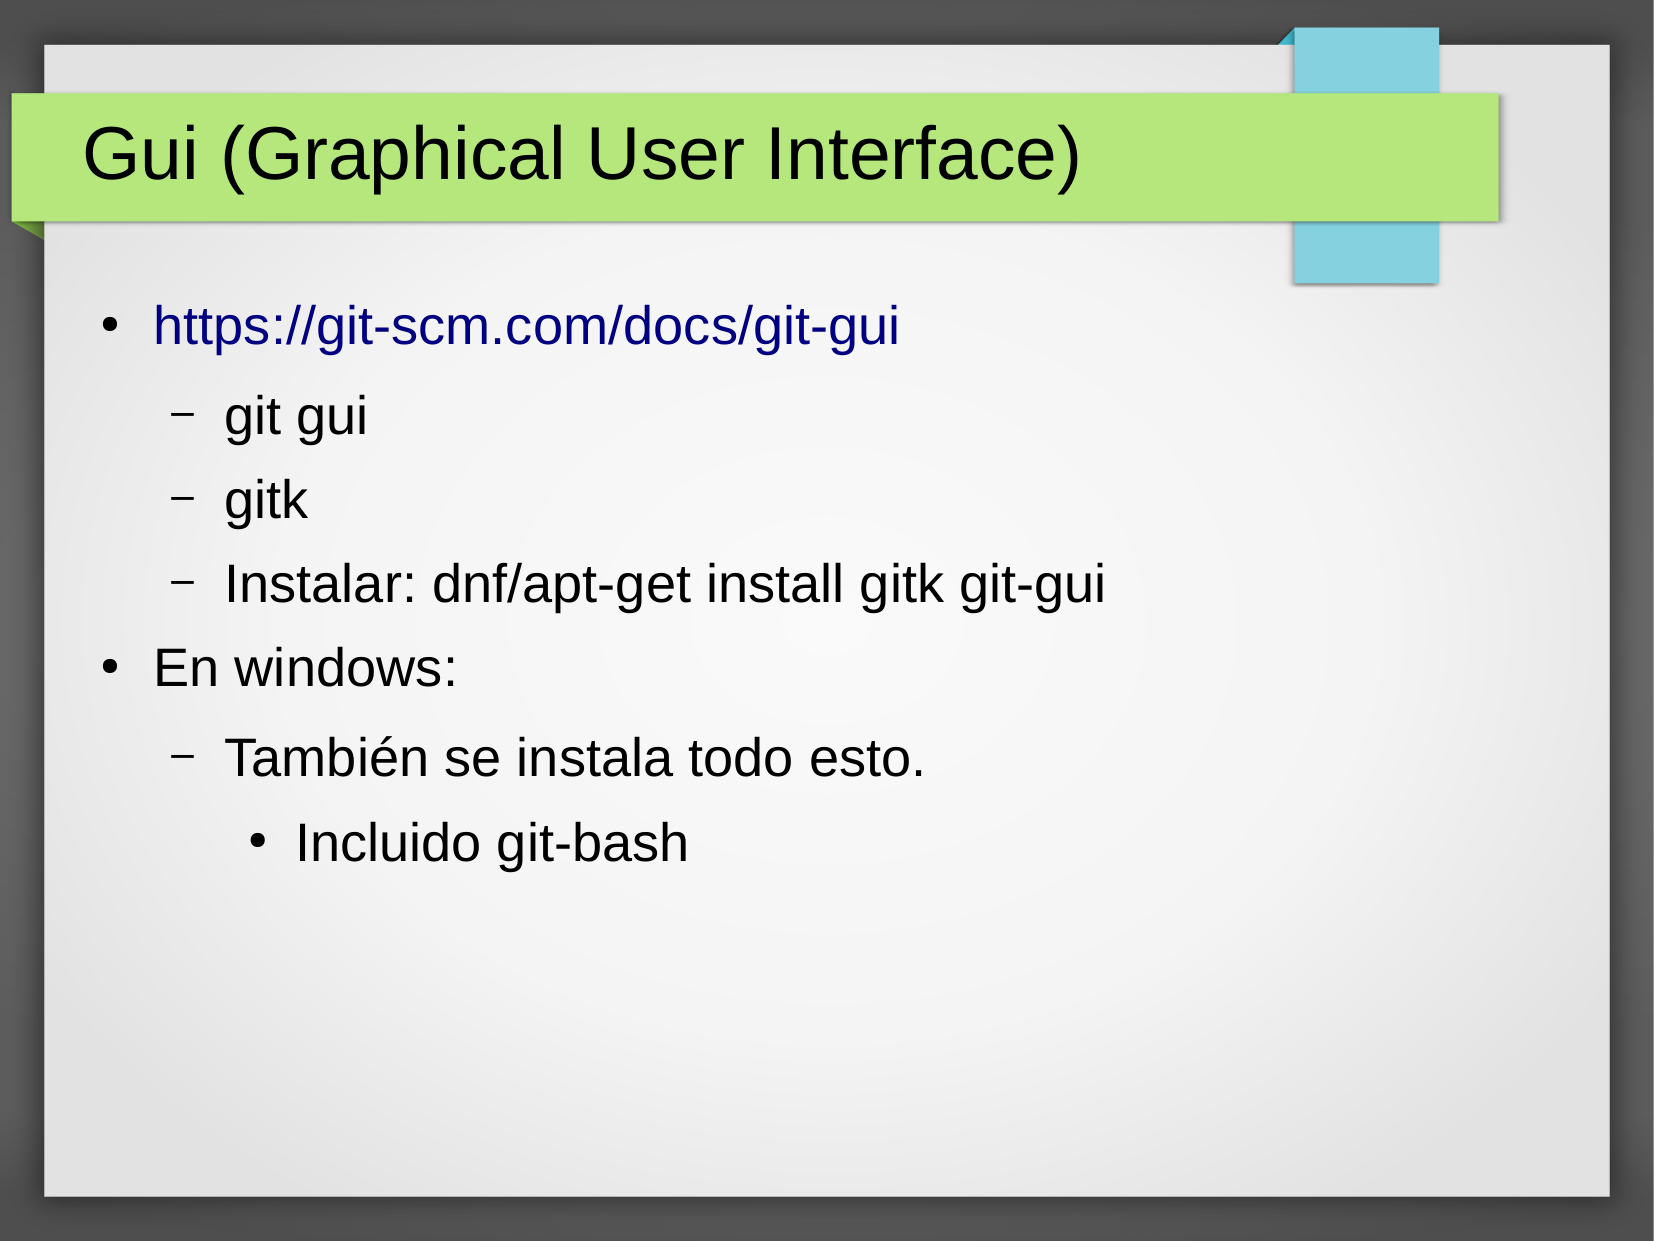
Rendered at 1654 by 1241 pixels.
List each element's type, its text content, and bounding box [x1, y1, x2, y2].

picture [0, 0, 1654, 1241]
title Gui (Graphical User Interface) [82, 94, 1264, 213]
list https://git-scm.com/docs/git-gui git gui gitk Instalar: dnf/apt-get install gitk git-gui En windows: También se instala todo esto. Incluido git-bash [82, 295, 1571, 1015]
